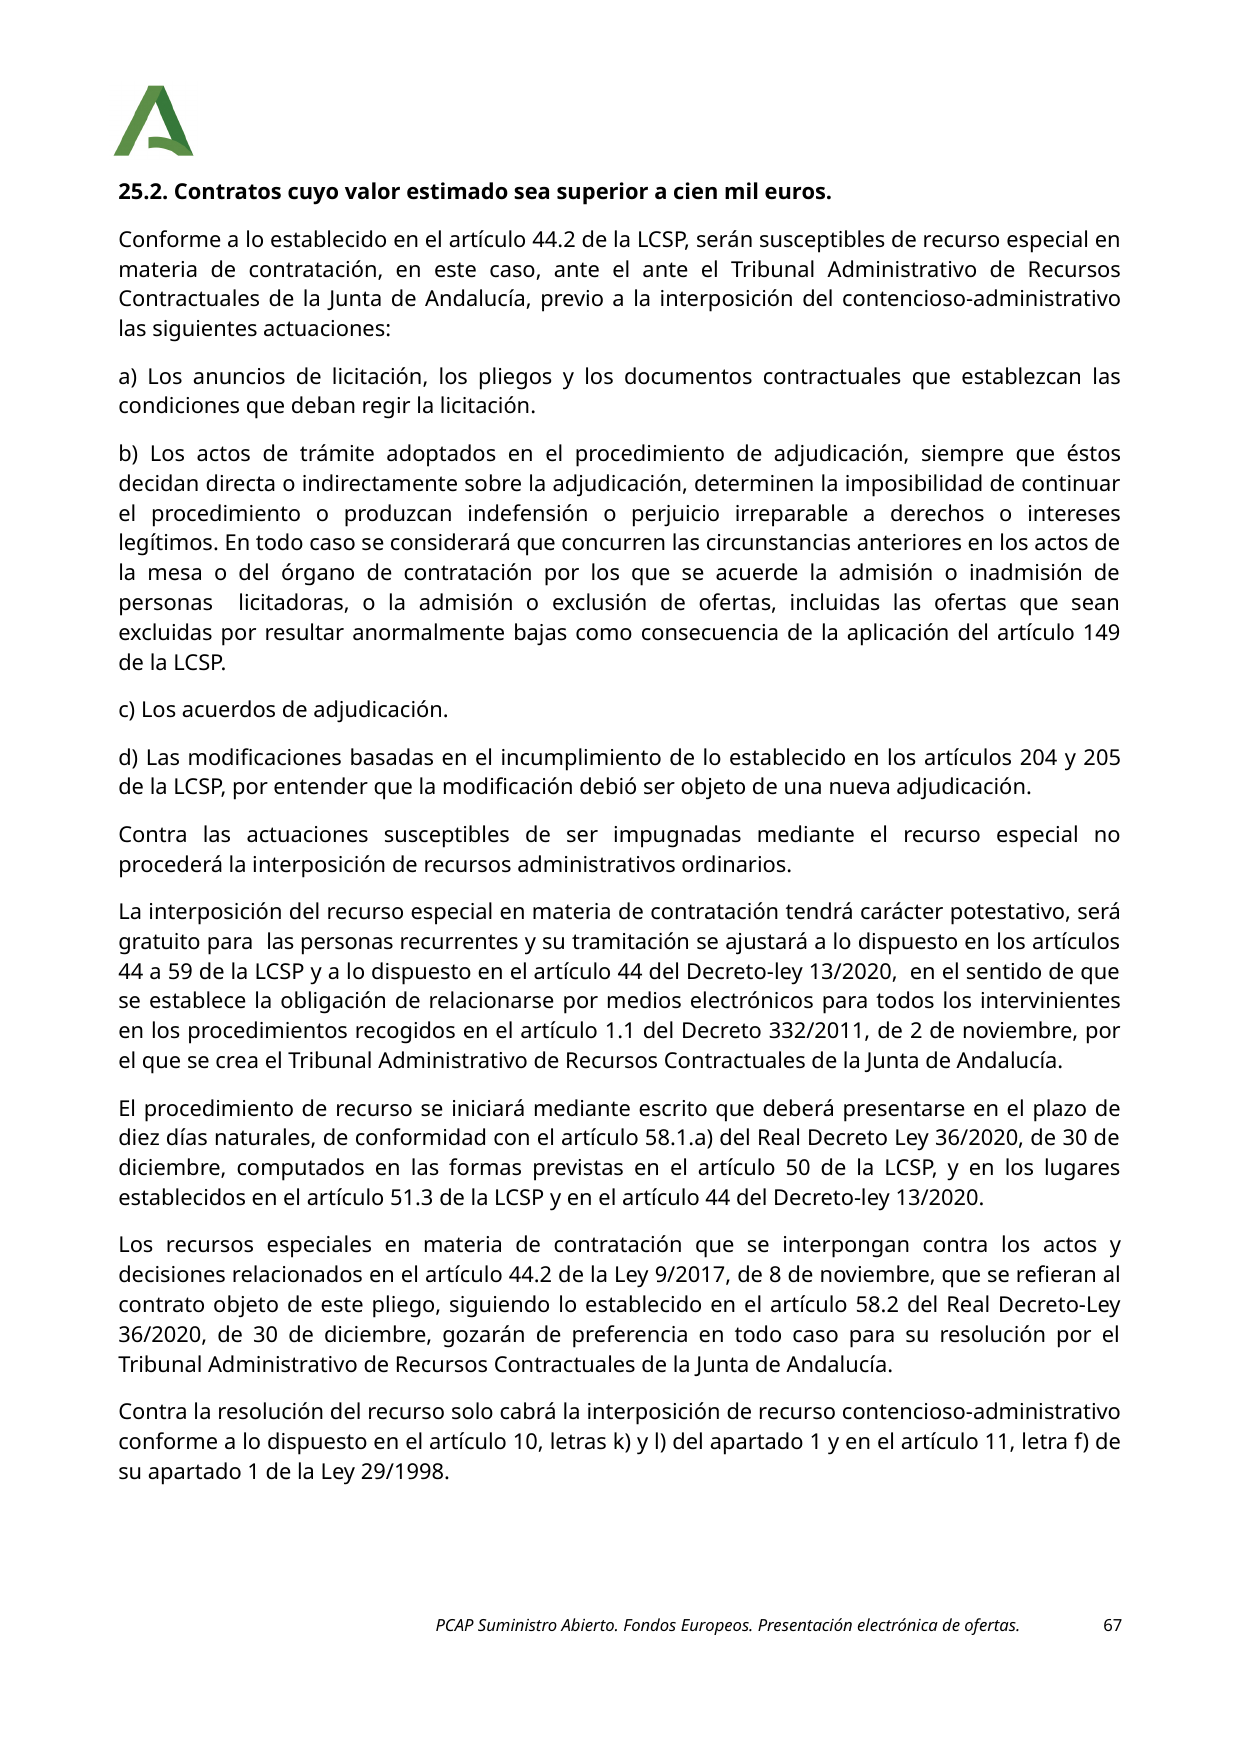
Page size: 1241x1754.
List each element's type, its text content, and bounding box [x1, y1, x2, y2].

text d) Las modificaciones basadas en el incumplimiento de lo establecido en los artículos 204 y 205 de la LCSP, por entender que la modificación debió ser objeto de una nueva adjudicación. [118, 742, 1122, 801]
text La interposición del recurso especial en materia de contratación tendrá carácter potestativo, será gratuito para las personas recurrentes y su tramitación se ajustará a lo dispuesto en los artículos 44 a 59 de la LCSP y a lo dispuesto en el artículo 44 del Decreto-ley 13/2020, en el sentido de que se establece la obligación de relacionarse por medios electrónicos para todos los intervinientes en los procedimientos recogidos en el artículo 1.1 del Decreto 332/2011, de 2 de noviembre, por el que se crea el Tribunal Administrativo de Recursos Contractuales de la Junta de Andalucía. [118, 896, 1122, 1075]
text c) Los acuerdos de adjudicación. [118, 694, 1122, 724]
text a) Los anuncios de licitación, los pliegos y los documentos contractuales que establezcan las condiciones que deban regir la licitación. [118, 361, 1122, 420]
text Contra las actuaciones susceptibles de ser impugnadas mediante el recurso especial no procederá la interposición de recursos administrativos ordinarios. [118, 819, 1122, 878]
text b) Los actos de trámite adoptados en el procedimiento de adjudicación, siempre que éstos decidan directa o indirectamente sobre la adjudicación, determinen la imposibilidad de continuar el procedimiento o produzcan indefensión o perjuicio irreparable a derechos o intereses legítimos. En todo caso se considerará que concurren las circunstancias anteriores en los actos de la mesa o del órgano de contratación por los que se acuerde la admisión o inadmisión de personas licitadoras, o la admisión o exclusión de ofertas, incluidas las ofertas que sean excluidas por resultar anormalmente bajas como consecuencia de la aplicación del artículo 149 de la LCSP. [118, 438, 1122, 676]
text El procedimiento de recurso se iniciará mediante escrito que deberá presentarse en el plazo de diez días naturales, de conformidad con el artículo 58.1.a) del Real Decreto Ley 36/2020, de 30 de diciembre, computados en las formas previstas en el artículo 50 de la LCSP, y en los lugares establecidos en el artículo 51.3 de la LCSP y en el artículo 44 del Decreto-ley 13/2020. [118, 1093, 1122, 1212]
picture [109, 81, 198, 160]
text Conforme a lo establecido en el artículo 44.2 de la LCSP, serán susceptibles de recurso especial en materia de contratación, en este caso, ante el ante el Tribunal Administrativo de Recursos Contractuales de la Junta de Andalucía, previo a la interposición del contencioso-administrativo las siguientes actuaciones: [118, 224, 1122, 343]
text Contra la resolución del recurso solo cabrá la interposición de recurso contencioso-administrativo conforme a lo dispuesto en el artículo 10, letras k) y l) del apartado 1 y en el artículo 11, letra f) de su apartado 1 de la Ley 29/1998. [118, 1396, 1122, 1486]
subtitle 25.2. Contratos cuyo valor estimado sea superior a cien mil euros. [118, 176, 1122, 206]
text Los recursos especiales en materia de contratación que se interpongan contra los actos y decisiones relacionados en el artículo 44.2 de la Ley 9/2017, de 8 de noviembre, que se refieran al contrato objeto de este pliego, siguiendo lo establecido en el artículo 58.2 del Real Decreto-Ley 36/2020, de 30 de diciembre, gozarán de preferencia en todo caso para su resolución por el Tribunal Administrativo de Recursos Contractuales de la Junta de Andalucía. [118, 1229, 1122, 1378]
